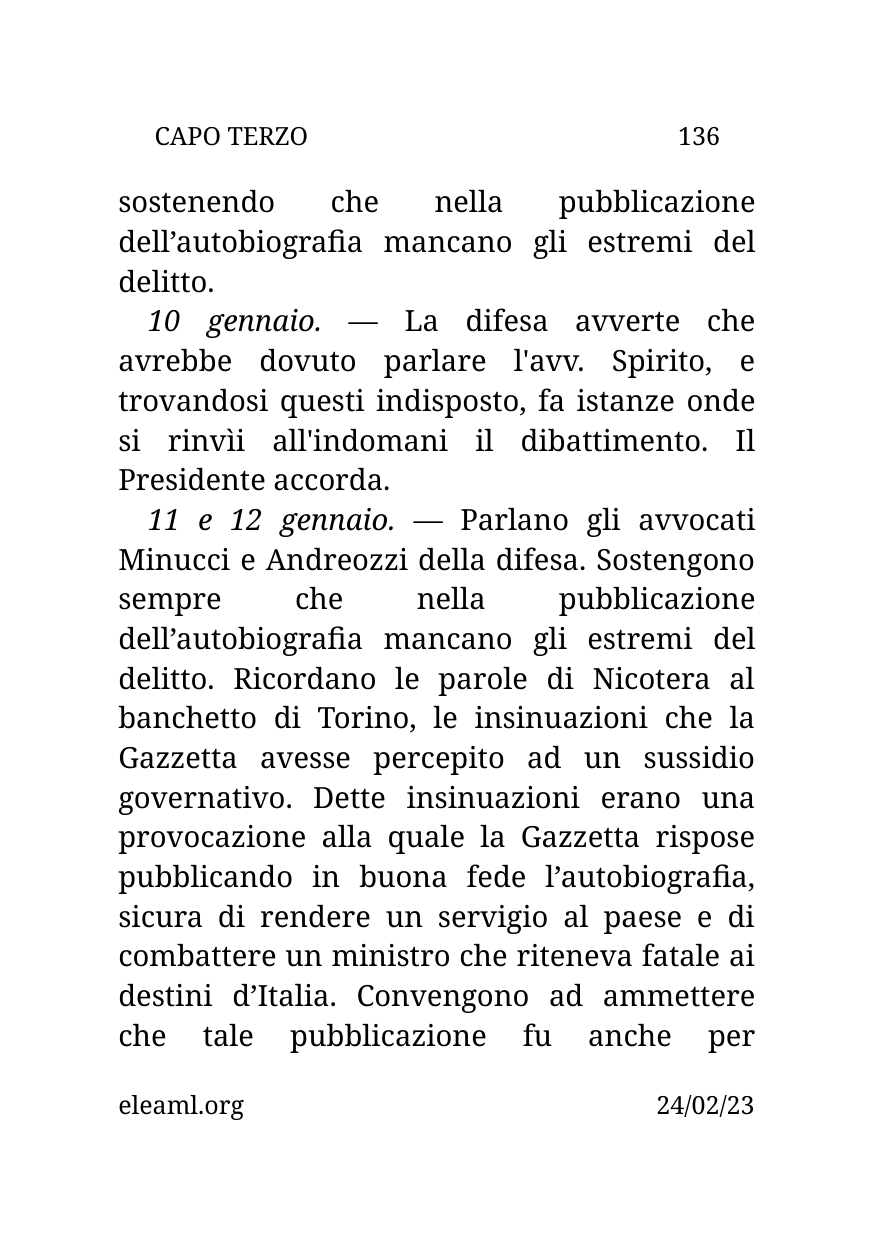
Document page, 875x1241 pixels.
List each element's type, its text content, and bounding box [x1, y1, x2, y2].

text 11 e 12 gennaio. — Parlano gli avvocati Minucci e Andreozzi della difesa. Sostengono sempre che nella pubblicazione dell’autobiografia mancano gli estremi del delitto. Ricordano le parole di Nicotera al banchetto di Torino, le insinuazioni che la Gazzetta avesse percepito ad un sussidio governativo. Dette insinuazioni erano una provocazione alla quale la Gazzetta rispose pubblicando in buona fede l’autobiografia, sicura di rendere un servigio al paese e di combattere un ministro che riteneva fatale ai destini d’Italia. Convengono ad ammettere che tale pubblicazione fu anche per [118, 499, 756, 1055]
text sostenendo che nella pubblicazione dell’autobiografia mancano gli estremi del delitto. [118, 182, 756, 301]
text 10 gennaio. — La difesa avverte che avrebbe dovuto parlare l'avv. Spirito, e trovandosi questi indisposto, fa istanze onde si rinvìi all'indomani il dibattimento. Il Presidente accorda. [118, 301, 756, 499]
